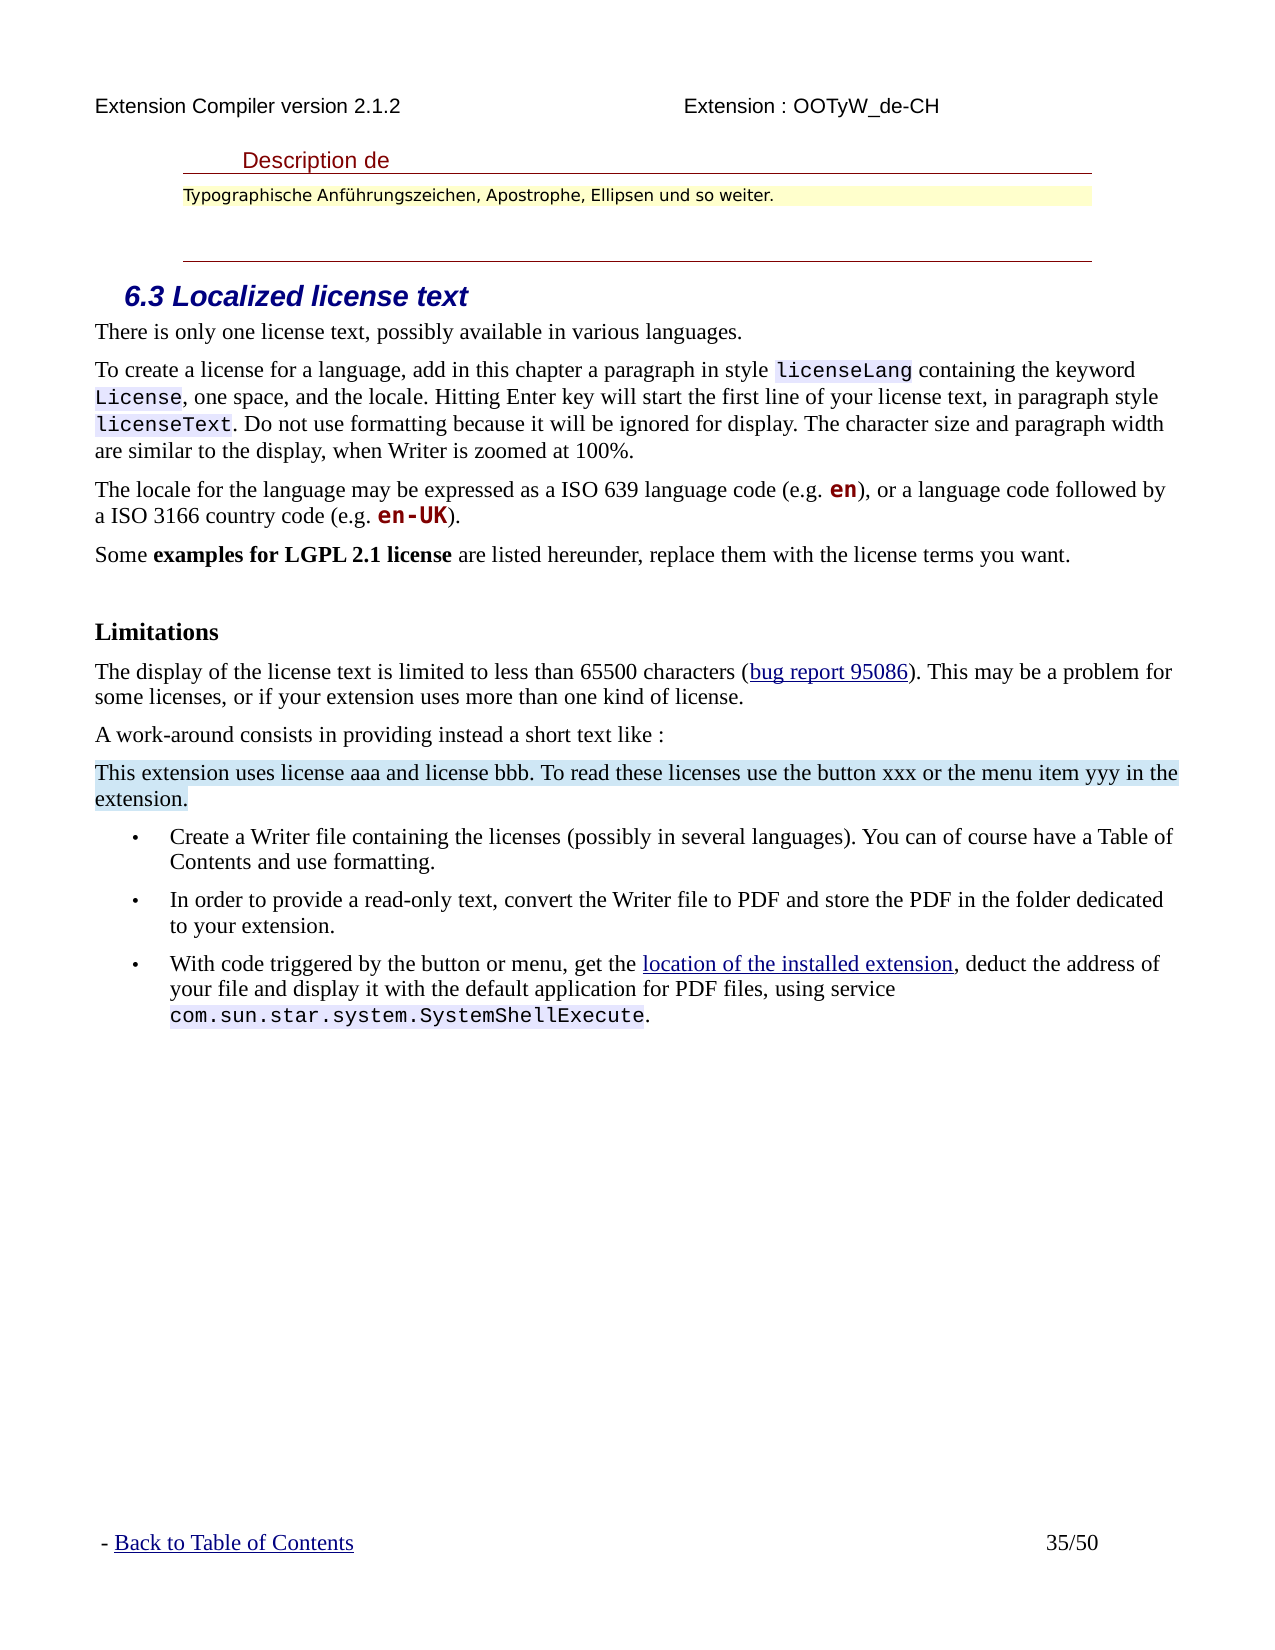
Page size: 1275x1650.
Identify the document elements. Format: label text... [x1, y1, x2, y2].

list In order to provide a read-only text, convert the Writer file to PDF and store the PDF in the folder dedicated to your extension. [132, 887, 1181, 938]
text To create a license for a language, add in this chapter a paragraph in style licenseLang containing the keyword License, one space, and the locale. Hitting Enter key will start the first line of your license text, in paragraph style licenseText. Do not use formatting because it will be ignored for display. The character size and paragraph width are similar to the display, when Writer is zoomed at 100%. [94, 357, 1181, 463]
text A work-around consists in providing instead a short text like : [94, 722, 1181, 748]
text There is only one license text, possibly available in various languages. [94, 318, 1181, 344]
subtitle Localized license text [124, 280, 1181, 313]
list With code triggered by the button or menu, get the location of the installed extension, deduct the address of your file and display it with the default application for PDF files, using service com.sun.star.system.SystemShellExecute. [132, 951, 1181, 1029]
text Some examples for LGPL 2.1 license are listed hereunder, replace them with the license terms you want. [94, 542, 1181, 567]
text The locale for the language may be expressed as a ISO 639 language code (e.g. en), or a language code followed by a ISO 3166 country code (e.g. en-UK). [94, 476, 1181, 529]
text The display of the license text is limited to less than 65500 characters (bug report 95086). This may be a problem for some licenses, or if your extension uses more than one kind of license. [94, 658, 1181, 709]
list Create a Writer file containing the licenses (possibly in several languages). You can of course have a Table of Contents and use formatting. [132, 824, 1181, 875]
text Limitations [94, 618, 1181, 646]
text This extension uses license aaa and license bbb. To read these licenses use the button xxx or the menu item yyy in the extension. [94, 760, 1181, 811]
text Description de [183, 147, 1092, 173]
text Typographische Anführungszeichen, Apostrophe, Ellipsen und so weiter. [183, 186, 1092, 206]
